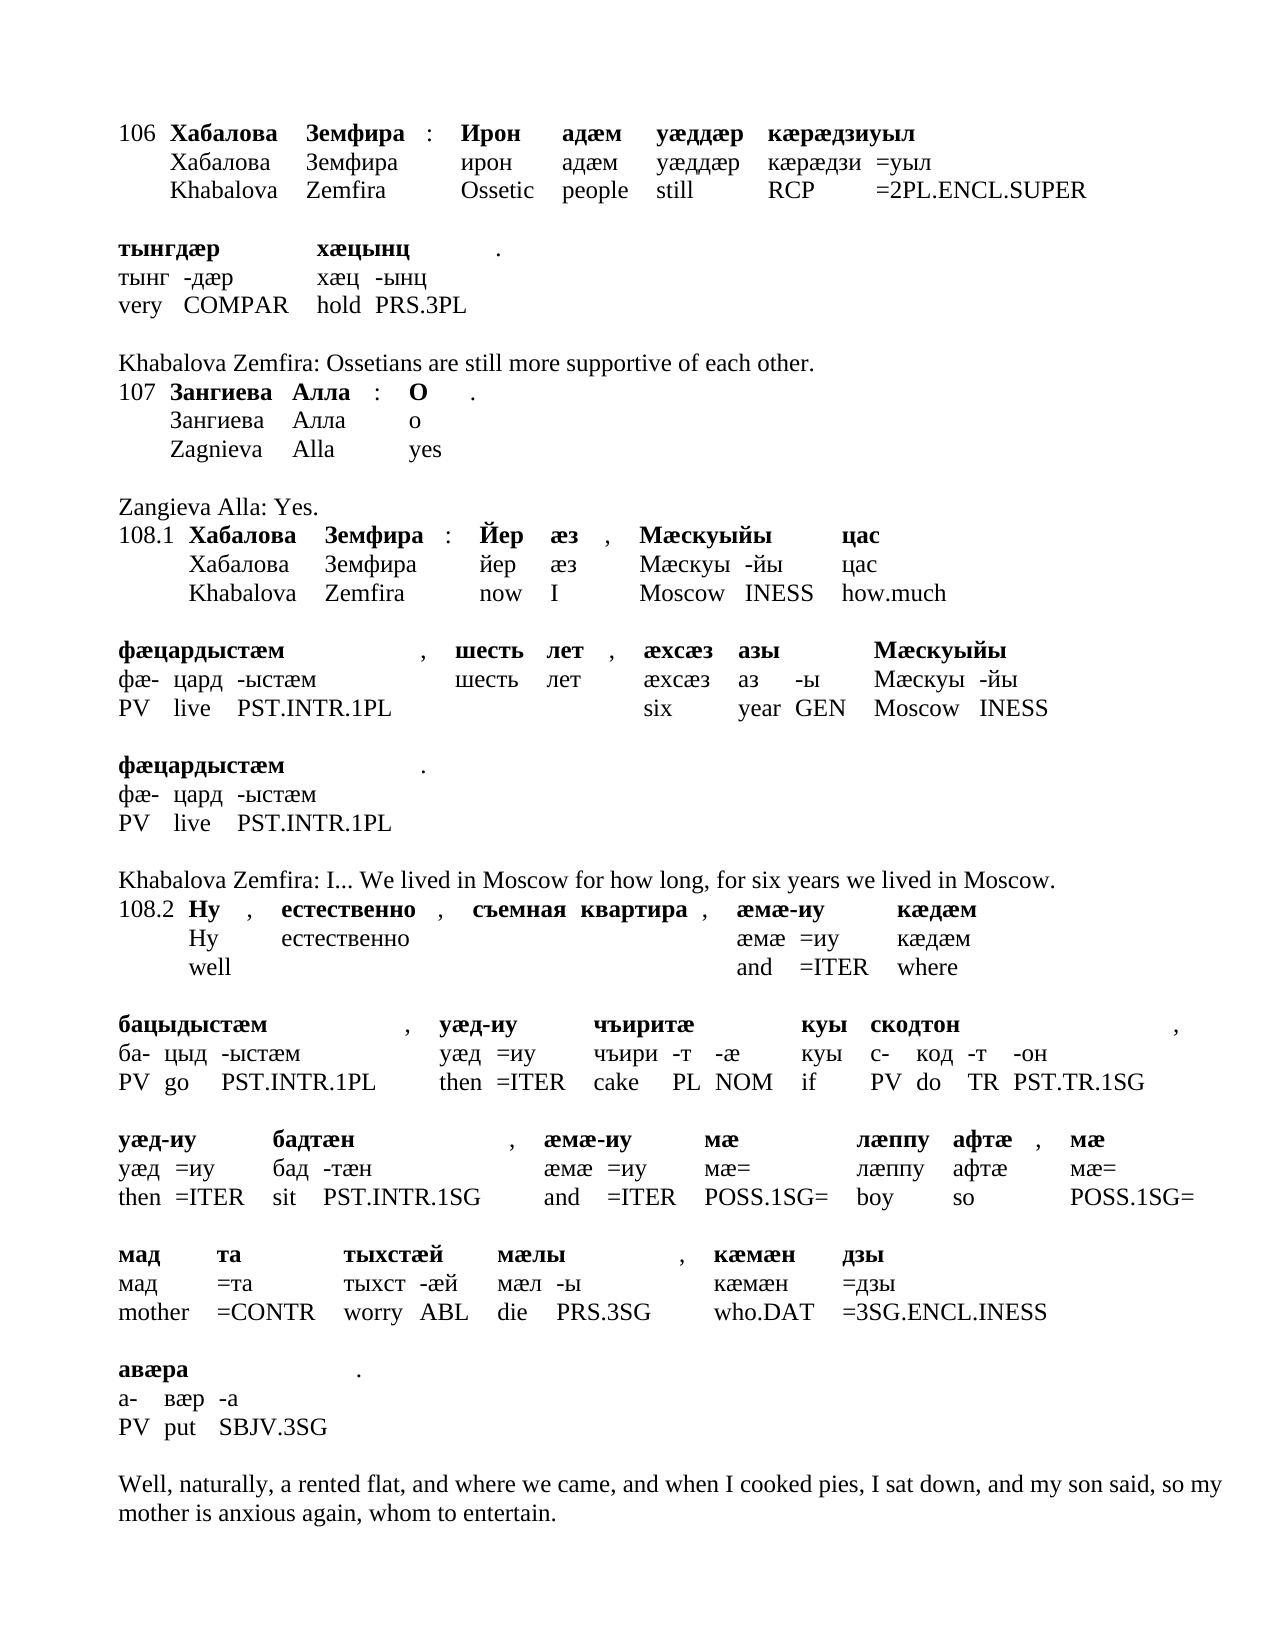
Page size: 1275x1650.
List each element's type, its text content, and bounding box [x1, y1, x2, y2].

text PRS.3PL [375, 291, 467, 319]
text , [246, 894, 267, 923]
text : [444, 521, 466, 549]
text who.DAT [714, 1297, 814, 1326]
text уæд-иу [439, 1009, 579, 1038]
text , [1173, 1009, 1194, 1038]
text Хабалова [188, 521, 311, 549]
text æмæ [736, 923, 786, 952]
text а- [118, 1383, 150, 1412]
text PST.INTR.1PL [237, 693, 392, 722]
text worry [343, 1297, 406, 1326]
text адæм [562, 147, 629, 176]
text -а [219, 1383, 328, 1412]
text ирон [461, 147, 534, 176]
text -т [672, 1038, 701, 1067]
text still [656, 176, 740, 204]
text уæддæр [656, 147, 740, 176]
text die [497, 1297, 542, 1326]
text Земфира [306, 147, 398, 176]
text мæл [497, 1268, 542, 1297]
text PST.TR.1SG [1013, 1067, 1145, 1096]
text уæд [439, 1038, 482, 1067]
text yes [408, 434, 442, 463]
text кæрæдзиуыл [768, 118, 1101, 147]
text COMPAR [183, 291, 289, 319]
text кæмæн [714, 1268, 814, 1297]
text скодтон [870, 1009, 1159, 1038]
text put [164, 1412, 205, 1441]
text =иу [175, 1153, 245, 1182]
text афтæ [953, 1124, 1021, 1153]
text фæ- [118, 664, 159, 693]
text so [953, 1182, 1008, 1211]
text тыхстæй [343, 1239, 483, 1268]
text PV [118, 1412, 150, 1441]
text лет [546, 664, 581, 693]
text , [509, 1124, 530, 1153]
text , [702, 894, 723, 923]
text æмæ-иу [736, 894, 883, 923]
text цард [173, 779, 223, 808]
text year [738, 693, 781, 722]
text PST.INTR.1SG [323, 1182, 481, 1211]
text =ITER [496, 1067, 566, 1096]
text лæппу [856, 1153, 925, 1182]
text цас [842, 521, 961, 549]
text if [801, 1067, 843, 1096]
text PV [118, 808, 159, 837]
text RCP [768, 176, 862, 204]
text Khabalova Zemfira: Ossetians are still more supportive of each other. [118, 348, 1249, 377]
text =ITER [799, 952, 869, 981]
text Well, naturally, a rented flat, and where we came, and when I cooked pies, I sat down, and my son said, so my mother is anxious again, whom to entertain. [118, 1469, 1249, 1527]
text фæ- [118, 779, 159, 808]
text куы [801, 1038, 843, 1067]
text then [118, 1182, 161, 1211]
text Мæскуыйы [874, 636, 1062, 664]
text -ы [795, 664, 846, 693]
text мæ [1070, 1124, 1208, 1153]
text =та [217, 1268, 316, 1297]
text : [374, 377, 395, 406]
text Ну [188, 923, 219, 952]
text PV [118, 1067, 150, 1096]
text PST.INTR.1PL [221, 1067, 377, 1096]
text , [404, 1009, 425, 1038]
text -он [1013, 1038, 1145, 1067]
text ABL [419, 1297, 469, 1326]
text вæр [164, 1383, 205, 1412]
text код [916, 1038, 953, 1067]
text -т [967, 1038, 999, 1067]
text О [408, 377, 456, 406]
text съемная [472, 894, 567, 923]
text SBJV.3SG [219, 1412, 328, 1441]
text POSS.1SG= [1070, 1182, 1195, 1211]
text TR [967, 1067, 999, 1096]
text естественно [281, 894, 424, 923]
text PST.INTR.1PL [237, 808, 392, 837]
text NOM [715, 1067, 773, 1096]
text sit [272, 1182, 309, 1211]
text æхсæз [643, 664, 710, 693]
text шесть [455, 664, 519, 693]
text hold [317, 291, 361, 319]
text Зангиева [169, 406, 264, 434]
text -ы [556, 1268, 651, 1297]
text Zagnieva [169, 434, 264, 463]
text мад [118, 1268, 189, 1297]
text 106 [118, 118, 156, 147]
text афтæ [953, 1153, 1008, 1182]
text six [643, 693, 710, 722]
text мæлы [497, 1239, 665, 1268]
text Хабалова [169, 118, 292, 147]
text Khabalova [169, 176, 278, 204]
text : [426, 118, 447, 147]
text аз [738, 664, 781, 693]
text -æ [715, 1038, 773, 1067]
text фæцардыстæм [118, 751, 406, 779]
text =иу [607, 1153, 677, 1182]
text do [916, 1067, 953, 1096]
text Хабалова [169, 147, 278, 176]
text =2PL.ENCL.SUPER [876, 176, 1087, 204]
text шесть [455, 636, 533, 664]
text цас [842, 549, 947, 578]
text Alla [292, 434, 346, 463]
text PV [118, 693, 159, 722]
text 107 [118, 377, 156, 406]
text PV [870, 1067, 902, 1096]
text кæрæдзи [768, 147, 862, 176]
text =иу [496, 1038, 566, 1067]
text I [550, 578, 577, 607]
text then [439, 1067, 482, 1096]
text mother [118, 1297, 189, 1326]
text . [495, 233, 516, 262]
text -йы [979, 664, 1049, 693]
text -æй [419, 1268, 469, 1297]
text , [679, 1239, 700, 1268]
text people [562, 176, 629, 204]
text мæ= [1070, 1153, 1195, 1182]
text æхсæз [643, 636, 724, 664]
text =дзы [842, 1268, 1048, 1297]
text фæцардыстæм [118, 636, 406, 664]
text live [173, 808, 223, 837]
text -ыстæм [237, 779, 392, 808]
text тыхст [343, 1268, 406, 1297]
text мæ [704, 1124, 843, 1153]
text чъири [593, 1038, 658, 1067]
text лет [546, 636, 595, 664]
text =3SG.ENCL.INESS [842, 1297, 1048, 1326]
text well [188, 952, 233, 981]
text Ossetic [461, 176, 534, 204]
text æз [550, 549, 577, 578]
text авæра [118, 1354, 342, 1383]
text , [604, 521, 625, 549]
text та [217, 1239, 329, 1268]
text куы [801, 1009, 856, 1038]
text -дæр [183, 262, 289, 291]
text , [1035, 1124, 1056, 1153]
text , [437, 894, 458, 923]
text Zemfira [324, 578, 417, 607]
text INESS [979, 693, 1049, 722]
text POSS.1SG= [704, 1182, 829, 1211]
text хæцынц [317, 233, 481, 262]
text тынгдæр [118, 233, 303, 262]
text йер [479, 549, 522, 578]
text Ирон [461, 118, 548, 147]
text цард [173, 664, 223, 693]
text бацыдыстæм [118, 1009, 391, 1038]
text Ну [188, 894, 233, 923]
text and [544, 1182, 593, 1211]
text чъиритæ [593, 1009, 787, 1038]
text бадтæн [272, 1124, 495, 1153]
text Zangieva Alla: Yes. [118, 492, 1249, 521]
text very [118, 291, 169, 319]
text Мæскуы [874, 664, 965, 693]
text Zemfira [306, 176, 398, 204]
text Земфира [306, 118, 412, 147]
text PL [672, 1067, 701, 1096]
text азы [738, 636, 860, 664]
text дзы [842, 1239, 1062, 1268]
text live [173, 693, 223, 722]
text . [356, 1354, 377, 1383]
text , [608, 636, 629, 664]
text INESS [744, 578, 814, 607]
text ба- [118, 1038, 150, 1067]
text =иу [799, 923, 869, 952]
text æз [550, 521, 591, 549]
text go [164, 1067, 207, 1096]
text Moscow [874, 693, 965, 722]
text лæппу [856, 1124, 939, 1153]
text Khabalova [188, 578, 297, 607]
text мæ= [704, 1153, 829, 1182]
text PRS.3SG [556, 1297, 651, 1326]
text boy [856, 1182, 925, 1211]
text Алла [292, 377, 360, 406]
text кæмæн [714, 1239, 828, 1268]
text Хабалова [188, 549, 297, 578]
text тынг [118, 262, 169, 291]
text уæддæр [656, 118, 754, 147]
text . [420, 751, 441, 779]
text Moscow [639, 578, 731, 607]
text Йер [479, 521, 536, 549]
text -тæн [323, 1153, 481, 1182]
text Зангиева [169, 377, 278, 406]
text =ITER [607, 1182, 677, 1211]
text кæдæм [897, 923, 971, 952]
text о [408, 406, 442, 434]
text хæц [317, 262, 361, 291]
text Земфира [324, 521, 431, 549]
text адæм [562, 118, 642, 147]
text бад [272, 1153, 309, 1182]
text æмæ [544, 1153, 593, 1182]
text Мæскуыйы [639, 521, 828, 549]
text Khabalova Zemfira: I... We lived in Moscow for how long, for six years we lived in Moscow. [118, 866, 1249, 894]
text цыд [164, 1038, 207, 1067]
text кæдæм [897, 894, 985, 923]
text how.much [842, 578, 947, 607]
text уæд [118, 1153, 161, 1182]
text Мæскуы [639, 549, 731, 578]
text -йы [744, 549, 814, 578]
text and [736, 952, 786, 981]
text GEN [795, 693, 846, 722]
text с- [870, 1038, 902, 1067]
text where [897, 952, 971, 981]
text 108.2 [118, 894, 174, 923]
text уæд-иу [118, 1124, 259, 1153]
text естественно [281, 923, 410, 952]
text -ыстæм [221, 1038, 377, 1067]
text =уыл [876, 147, 1087, 176]
text мад [118, 1239, 203, 1268]
text , [420, 636, 441, 664]
text 108.1 [118, 521, 174, 549]
text =CONTR [217, 1297, 316, 1326]
text cake [593, 1067, 658, 1096]
text -ынц [375, 262, 467, 291]
text квартира [580, 894, 688, 923]
text Земфира [324, 549, 417, 578]
text . [469, 377, 491, 406]
text æмæ-иу [544, 1124, 690, 1153]
text Алла [292, 406, 346, 434]
text now [479, 578, 522, 607]
text =ITER [175, 1182, 245, 1211]
text -ыстæм [237, 664, 392, 693]
